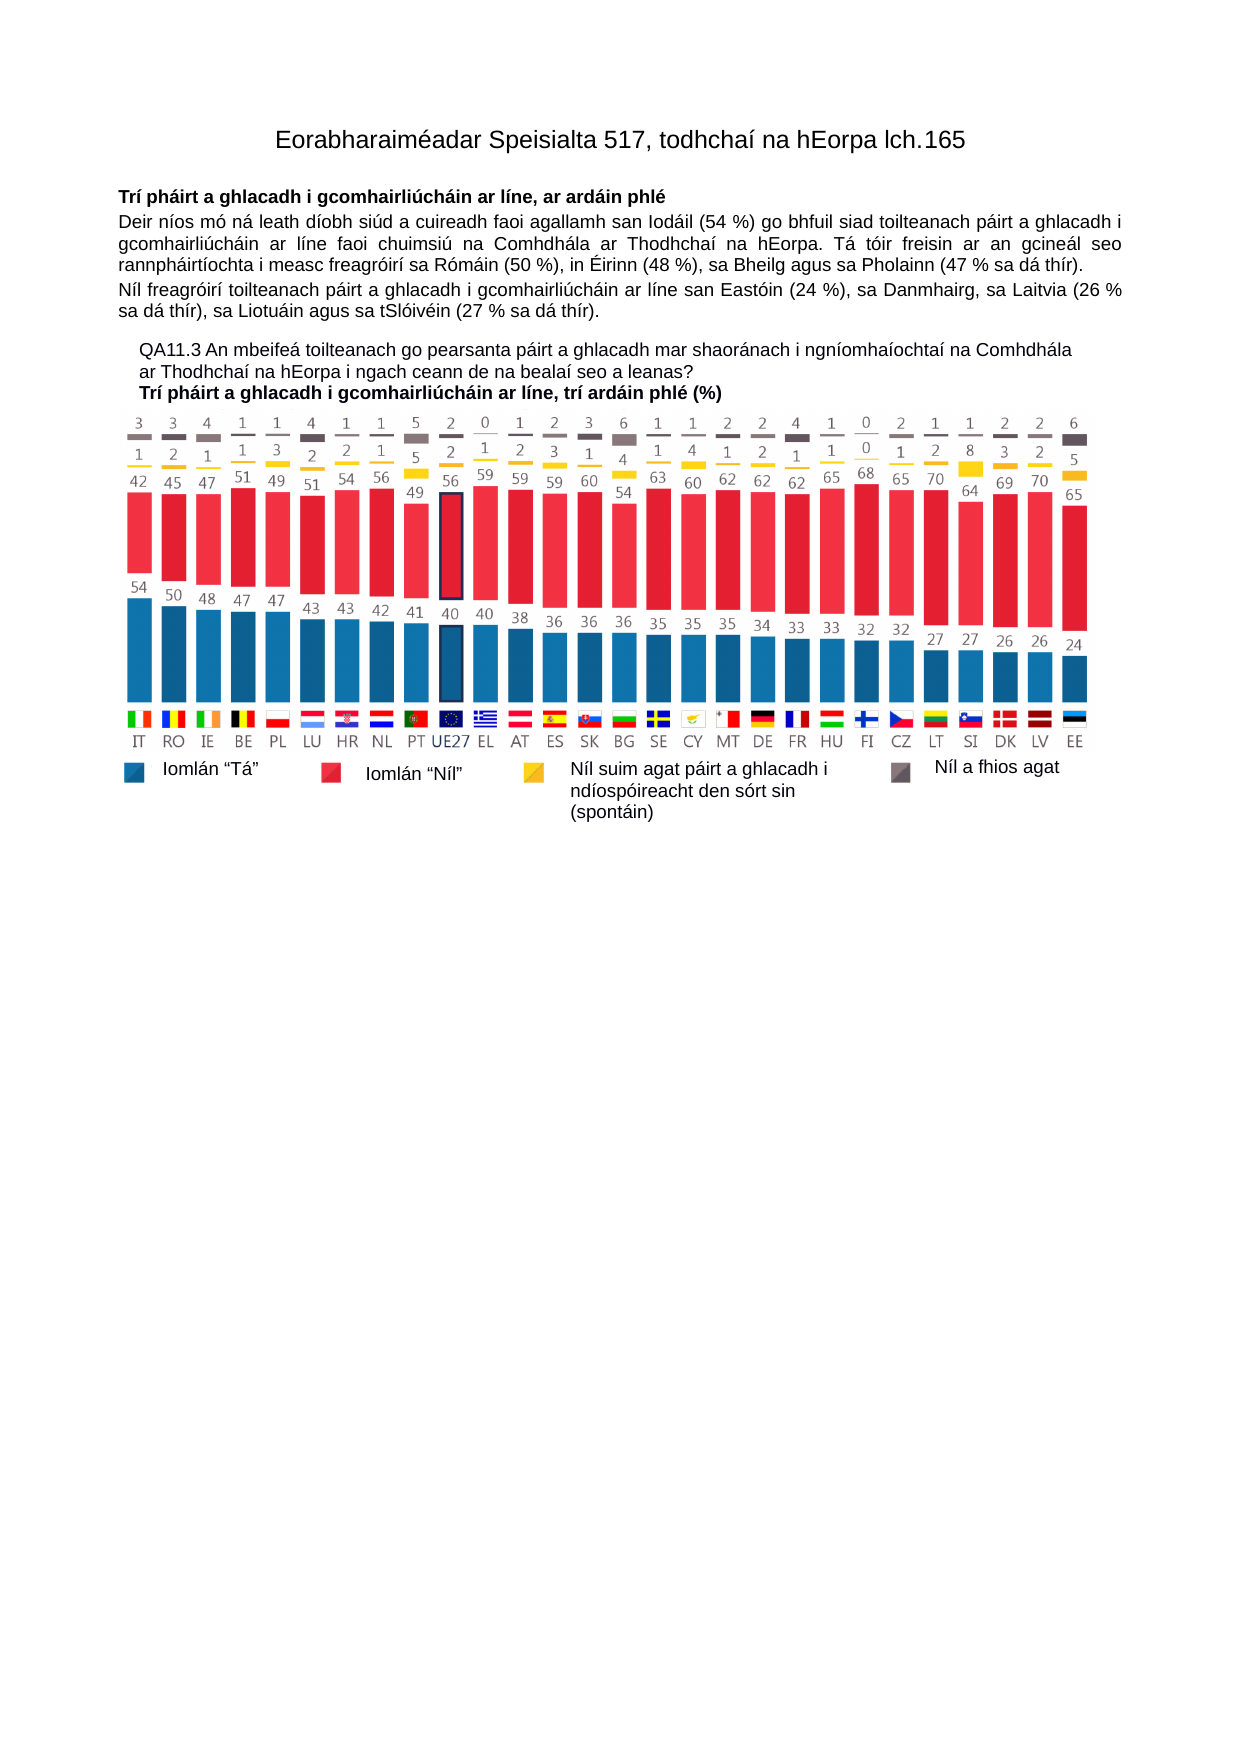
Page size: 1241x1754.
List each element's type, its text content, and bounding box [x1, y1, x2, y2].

picture [118, 409, 1097, 751]
text Deir níos mó ná leath díobh siúd a cuireadh faoi agallamh san Iodáil (54 %) go bhfuil siad toilteanach páirt a ghlacadh i gcomhairliúcháin ar líne faoi chuimsiú na Comhdhála ar Thodhchaí na hEorpa. Tá tóir freisin ar an gcineál seo rannpháirtíochta i measc freagróirí sa Rómáin (50 %), in Éirinn (48 %), sa Bheilg agus sa Pholainn (47 % sa dá thír). [118, 211, 1122, 276]
text Níl freagróirí toilteanach páirt a ghlacadh i gcomhairliúcháin ar líne san Eastóin (24 %), sa Danmhairg, sa Laitvia (26 % sa dá thír), sa Liotuáin agus sa tSlóivéin (27 % sa dá thír). [118, 279, 1122, 322]
text Trí pháirt a ghlacadh i gcomhairliúcháin ar líne, ar ardáin phlé [118, 186, 1122, 208]
picture [121, 753, 922, 785]
